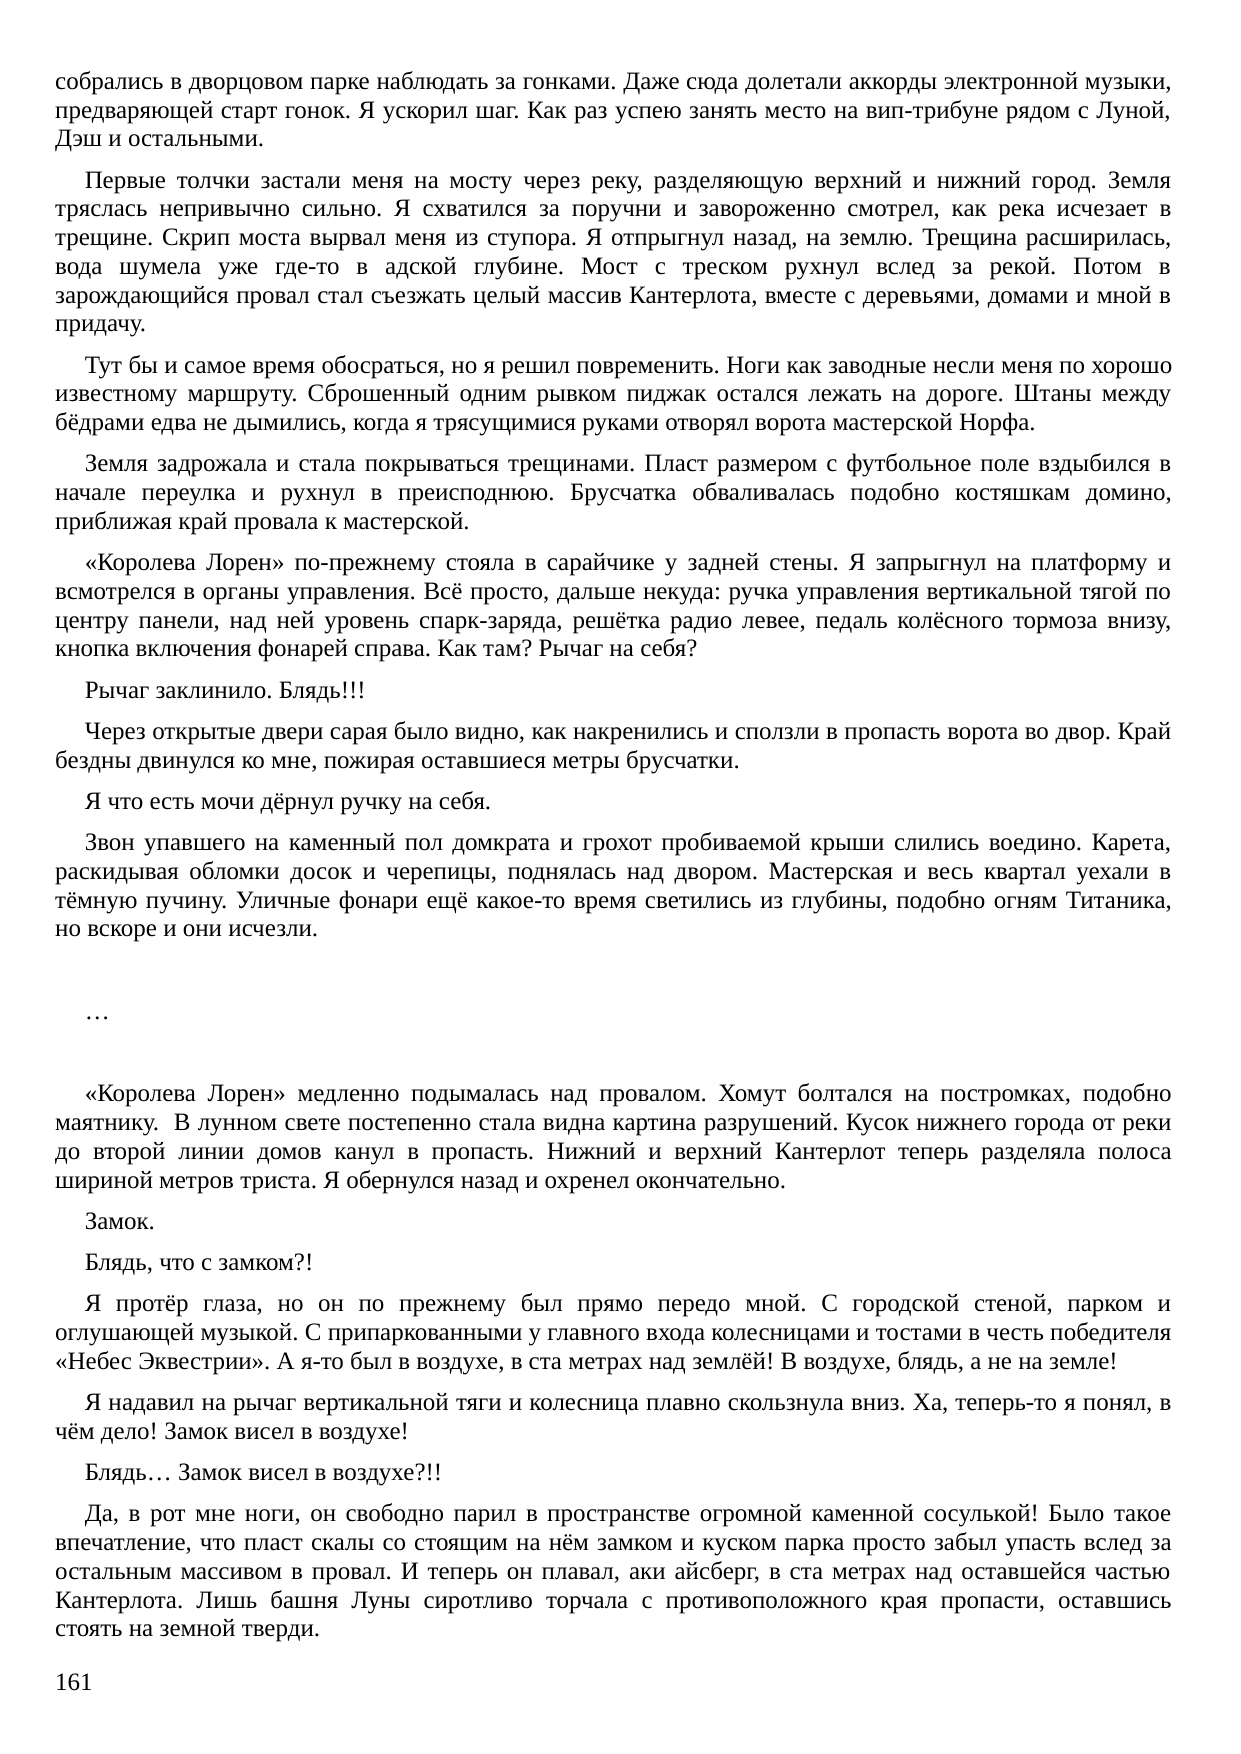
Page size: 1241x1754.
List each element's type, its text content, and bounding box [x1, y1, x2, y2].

text … [55, 996, 1173, 1025]
text собрались в дворцовом парке наблюдать за гонками. Даже сюда долетали аккорды электронной музыки, предваряющей старт гонок. Я ускорил шаг. Как раз успею занять место на вип-трибуне рядом с Луной, Дэш и остальными. [55, 66, 1173, 152]
text Первые толчки застали меня на мосту через реку, разделяющую верхний и нижний город. Земля тряслась непривычно сильно. Я схватился за поручни и завороженно смотрел, как река исчезает в трещине. Скрип моста вырвал меня из ступора. Я отпрыгнул назад, на землю. Трещина расширилась, вода шумела уже где-то в адской глубине. Мост с треском рухнул вслед за рекой. Потом в зарождающийся провал стал съезжать целый массив Кантерлота, вместе с деревьями, домами и мной в придачу. [55, 165, 1173, 337]
text Звон упавшего на каменный пол домкрата и грохот пробиваемой крыши слились воедино. Карета, раскидывая обломки досок и черепицы, поднялась над двором. Мастерская и весь квартал уехали в тёмную пучину. Уличные фонари ещё какое-то время светились из глубины, подобно огням Титаника, но вскоре и они исчезли. [55, 827, 1173, 942]
text Я протёр глаза, но он по прежнему был прямо передо мной. С городской стеной, парком и оглушающей музыкой. С припаркованными у главного входа колесницами и тостами в честь победителя «Небес Эквестрии». А я-то был в воздухе, в ста метрах над землёй! В воздухе, блядь, а не на земле! [55, 1288, 1173, 1375]
text «Королева Лорен» медленно подымалась над провалом. Хомут болтался на постромках, подобно маятнику. В лунном свете постепенно стала видна картина разрушений. Кусок нижнего города от реки до второй линии домов канул в пропасть. Нижний и верхний Кантерлот теперь разделяла полоса шириной метров триста. Я обернулся назад и охренел окончательно. [55, 1078, 1173, 1193]
text Я что есть мочи дёрнул ручку на себя. [55, 786, 1173, 815]
text Блядь, что с замком?! [55, 1247, 1173, 1276]
text Рычаг заклинило. Блядь!!! [55, 675, 1173, 703]
text «Королева Лорен» по-прежнему стояла в сарайчике у задней стены. Я запрыгнул на платформу и всмотрелся в органы управления. Всё просто, дальше некуда: ручка управления вертикальной тягой по центру панели, над ней уровень спарк-заряда, решётка радио левее, педаль колёсного тормоза внизу, кнопка включения фонарей справа. Как там? Рычаг на себя? [55, 547, 1173, 662]
text Через открытые двери сарая было видно, как накренились и сползли в пропасть ворота во двор. Край бездны двинулся ко мне, пожирая оставшиеся метры брусчатки. [55, 716, 1173, 773]
text Земля задрожала и стала покрываться трещинами. Пласт размером с футбольное поле вздыбился в начале переулка и рухнул в преисподнюю. Брусчатка обваливалась подобно костяшкам домино, приближая край провала к мастерской. [55, 448, 1173, 535]
text Блядь… Замок висел в воздухе?!! [55, 1457, 1173, 1486]
text Тут бы и самое время обосраться, но я решил повременить. Ноги как заводные несли меня по хорошо известному маршруту. Сброшенный одним рывком пиджак остался лежать на дороге. Штаны между бёдрами едва не дымились, когда я трясущимися руками отворял ворота мастерской Норфа. [55, 350, 1173, 436]
text Я надавил на рычаг вертикальной тяги и колесница плавно скользнула вниз. Ха, теперь-то я понял, в чём дело! Замок висел в воздухе! [55, 1387, 1173, 1445]
text Замок. [55, 1206, 1173, 1235]
text Да, в рот мне ноги, он свободно парил в пространстве огромной каменной сосулькой! Было такое впечатление, что пласт скалы со стоящим на нём замком и куском парка просто забыл упасть вслед за остальным массивом в провал. И теперь он плавал, аки айсберг, в ста метрах над оставшейся частью Кантерлота. Лишь башня Луны сиротливо торчала с противоположного края пропасти, оставшись стоять на земной тверди. [55, 1498, 1173, 1642]
